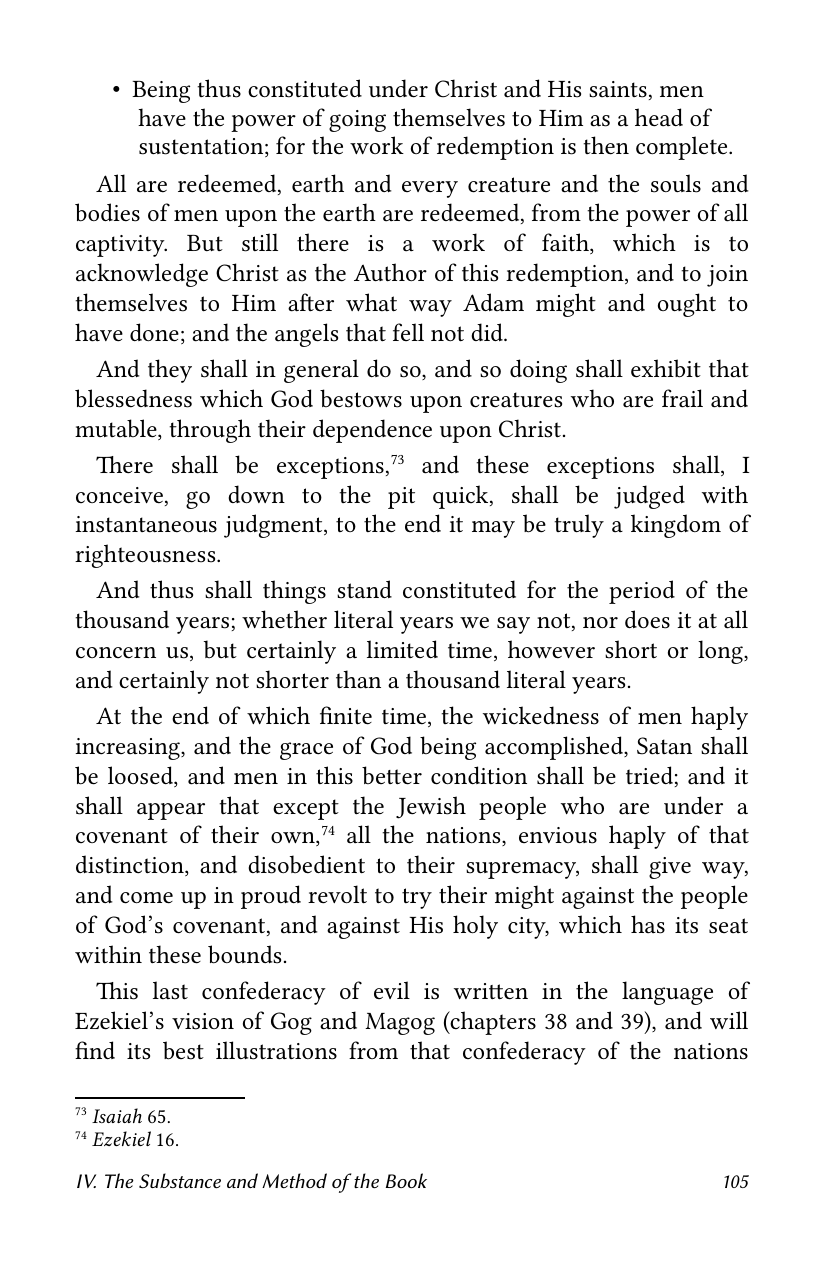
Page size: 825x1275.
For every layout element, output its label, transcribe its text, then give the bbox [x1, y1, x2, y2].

text All are redeemed, earth and every creature and the souls and bodies of men upon the earth are redeemed, from the power of all captivity. But still there is a work of faith, which is to acknowledge Christ as the Author of this redemption, and to join themselves to Him after what way Adam might and ought to have done; and the angels that fell not did. [75, 169, 750, 348]
text At the end of which finite time, the wickedness of men haply increasing, and the grace of God being accomplished, Satan shall be loosed, and men in this better condition shall be tried; and it shall appear that except the Jewish people who are under a covenant of their own, all the nations, envious haply of that distinction, and disobedient to their supremacy, shall give way, and come up in proud revolt to try their might against the people of God’s covenant, and against His holy city, which has its seat within these bounds. [75, 702, 750, 970]
text And thus shall things stand constituted for the period of the thousand years; whether literal years we say not, nor does it at all concern us, but certainly a limited time, however short or long, and certainly not shorter than a thousand literal years. [75, 576, 750, 694]
text And they shall in general do so, and so doing shall exhibit that blessedness which God bestows upon creatures who are frail and mutable, through their dependence upon Christ. [75, 355, 750, 443]
text There shall be exceptions, and these exceptions shall, I conceive, go down to the pit quick, shall be judged with instantaneous judgment, to the end it may be truly a kingdom of righteousness. [75, 451, 750, 569]
list Being thus constituted under Christ and His saints, men have the power of going themselves to Him as a head of sustentation; for the work of redemption is then complete. [112, 75, 750, 161]
text This last confederacy of evil is written in the language of Ezekiel’s vision of Gog and Magog (chapters 38 and 39), and will find its best illustrations from that confederacy of the nations [75, 977, 750, 1065]
text Isaiah 65. [75, 1104, 750, 1128]
text Ezekiel 16. [75, 1128, 750, 1152]
